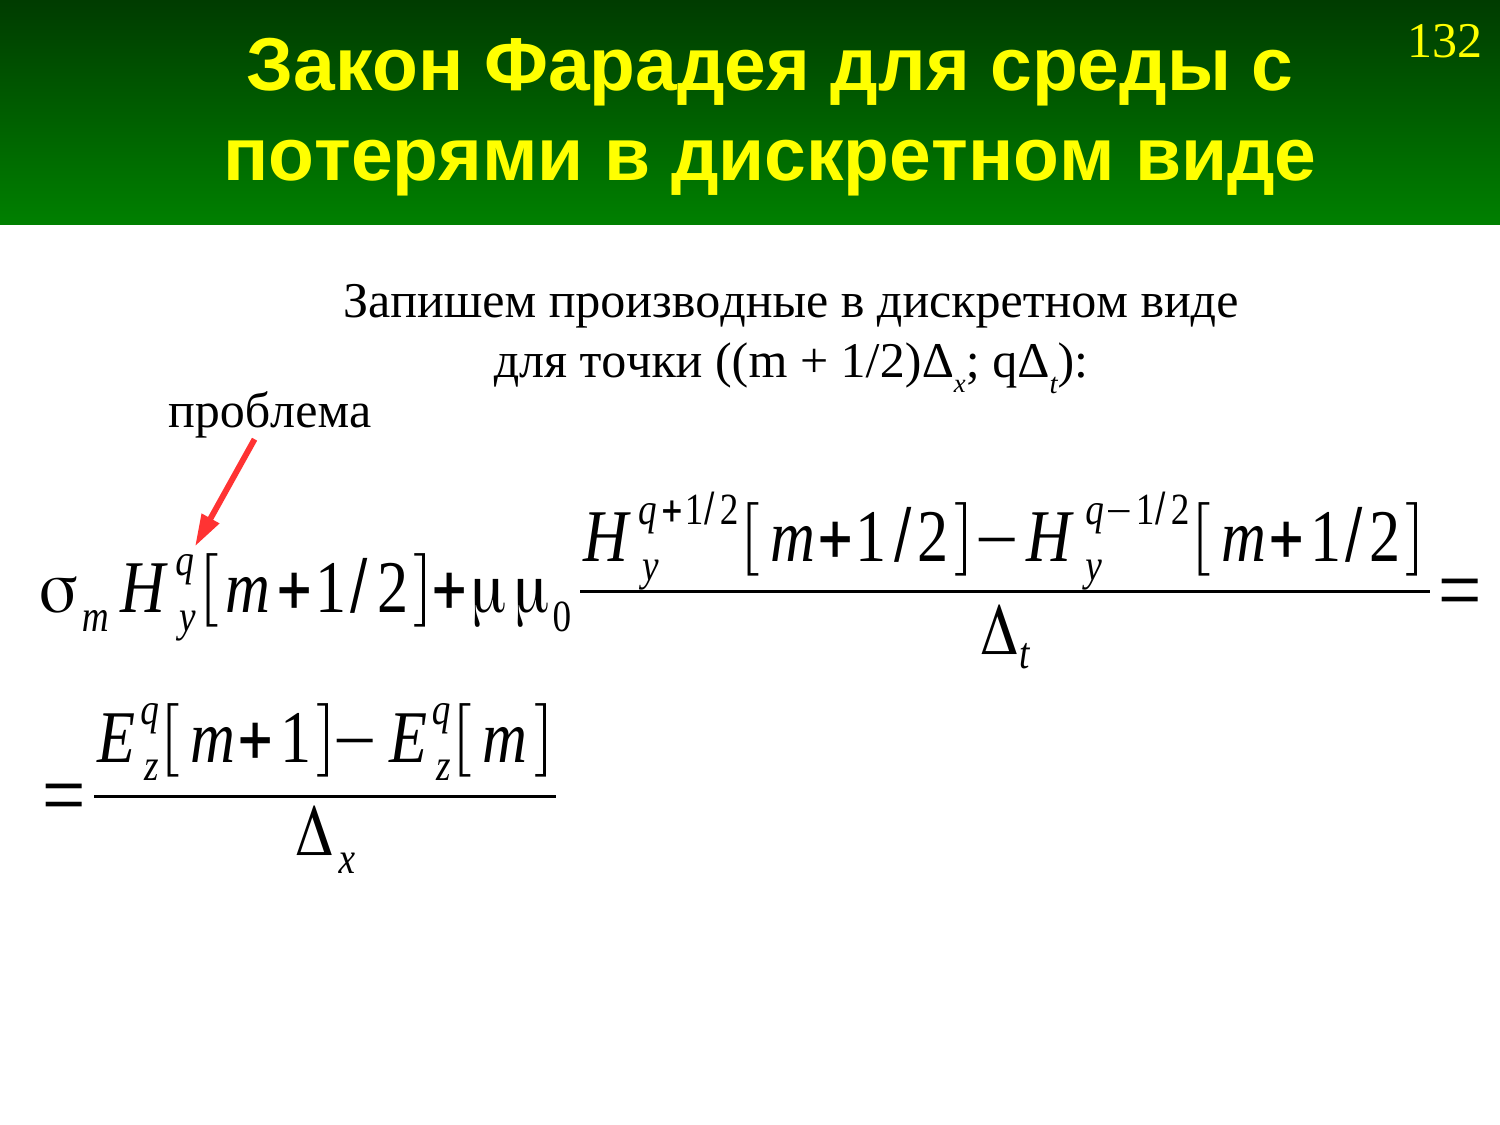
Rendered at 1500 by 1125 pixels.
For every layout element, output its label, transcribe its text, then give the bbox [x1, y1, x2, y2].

chart [23, 482, 1500, 882]
text_box Запишем производные в дискретном виде для точки ((m + 1/2)Δx; qΔt): [328, 259, 1268, 407]
text_box проблема [153, 370, 387, 446]
title Закон Фарадея для среды с потерями в дискретном виде [100, 7, 1441, 204]
